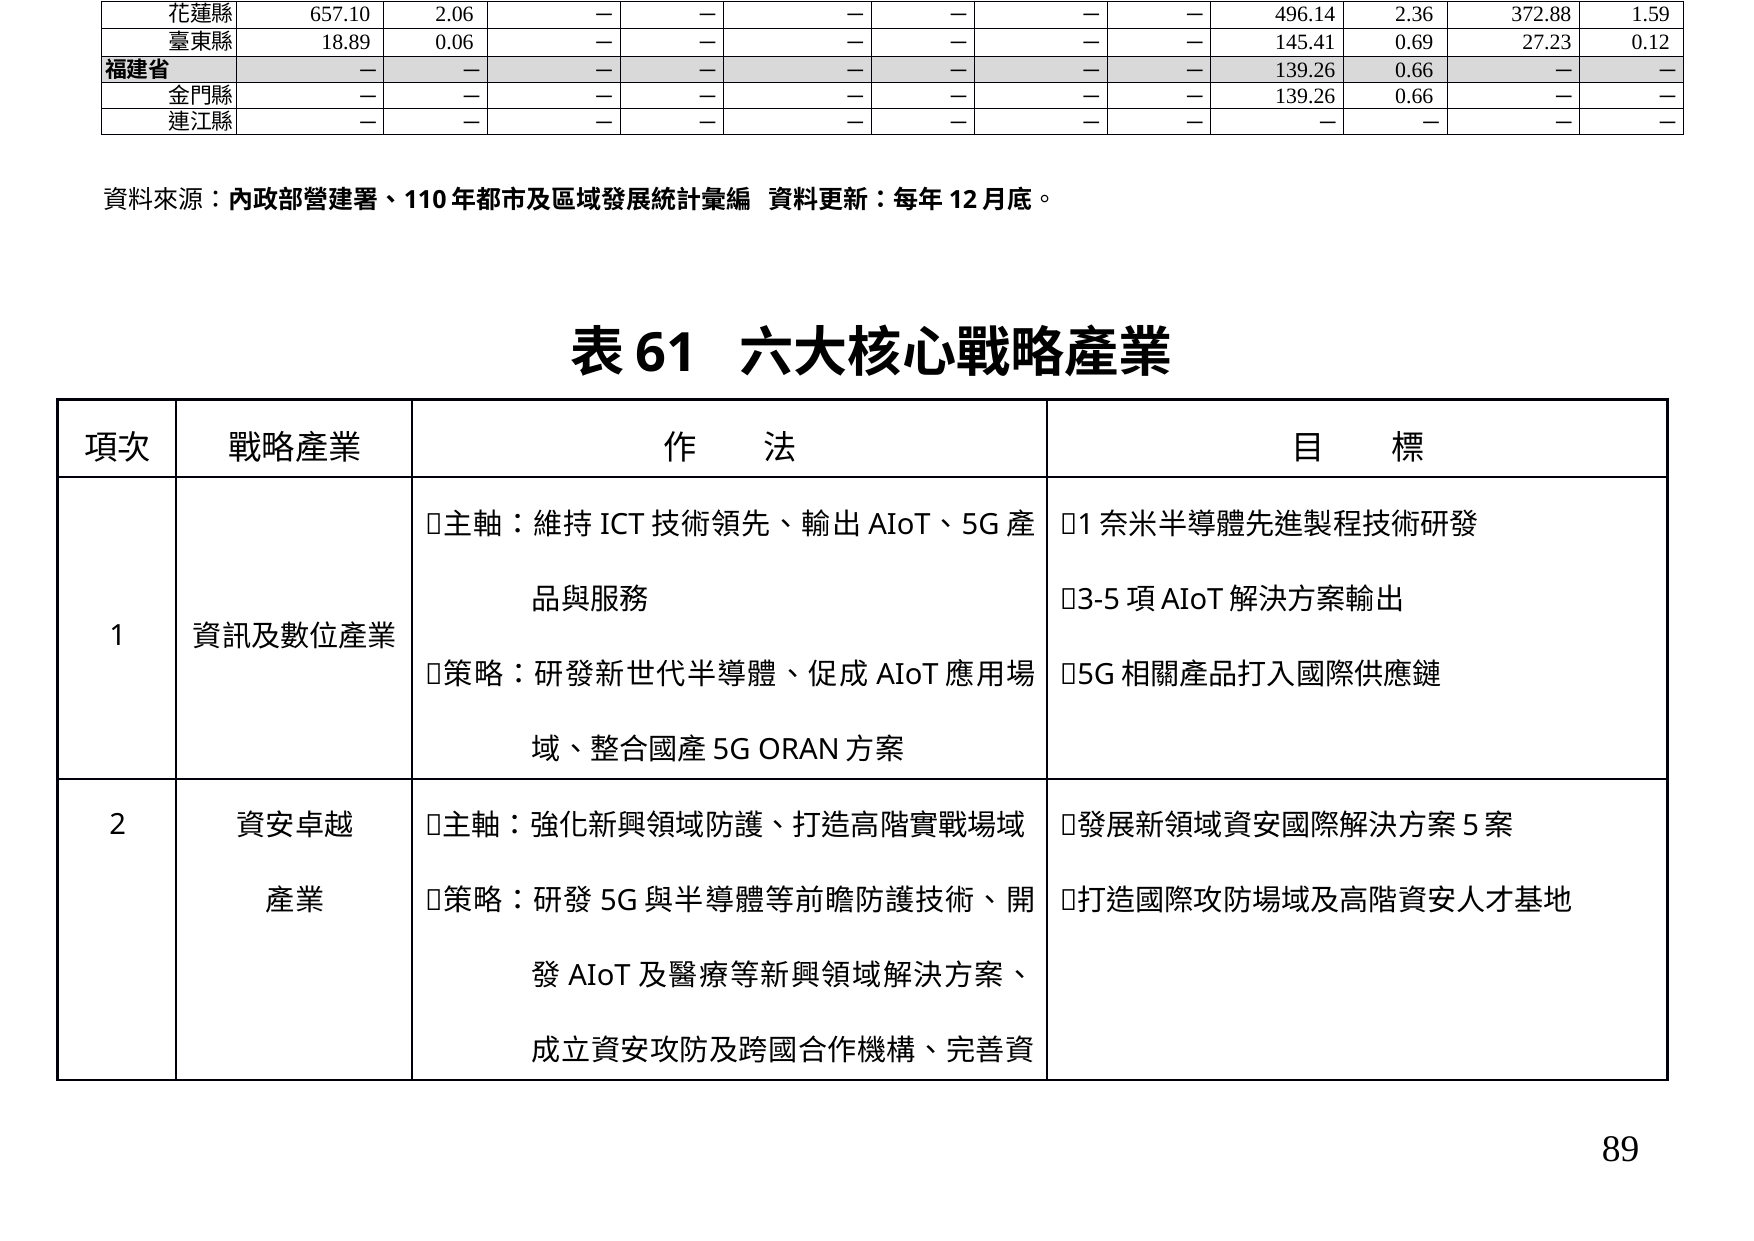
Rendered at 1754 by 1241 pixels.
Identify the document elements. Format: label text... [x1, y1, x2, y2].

table_cell 金門縣 [102, 83, 236, 108]
table_cell ─ [1108, 2, 1210, 28]
table_cell ─ [975, 109, 1107, 134]
table_cell ─ [488, 2, 620, 28]
table_cell ─ [1344, 109, 1447, 134]
table_cell 0.66 [1344, 57, 1447, 82]
table_cell ─ [621, 57, 723, 82]
table_cell 主軸：強化新興領域防護、打造高階實戰場域 策略：研發5G與半導體等前瞻防護技術、開發AIoT及醫療等新興領域解決方案、成立資安攻防及跨國合作機構、完善資 [413, 780, 1046, 1079]
table_cell ─ [1580, 109, 1683, 134]
table_cell 資安卓越 產業 [177, 780, 411, 1079]
table_cell 145.41 [1211, 29, 1343, 56]
table_cell ─ [1448, 57, 1579, 82]
table_cell ─ [1580, 57, 1683, 82]
table_cell ─ [1448, 109, 1579, 134]
table_cell ─ [724, 29, 871, 56]
table_cell 1奈米半導體先進製程技術研發 3-5項AIoT解決方案輸出 5G相關產品打入國際供應鏈 [1048, 478, 1666, 778]
table_cell ─ [872, 2, 974, 28]
table_cell ─ [237, 83, 383, 108]
table_cell ─ [621, 2, 723, 28]
table_cell ─ [488, 29, 620, 56]
table_cell 0.69 [1344, 29, 1447, 56]
table_cell 資訊及數位產業 [177, 478, 411, 778]
table_cell 福建省 [102, 57, 236, 82]
table_cell ─ [724, 2, 871, 28]
table_cell ─ [384, 57, 487, 82]
table_cell ─ [975, 29, 1107, 56]
table_cell ─ [237, 57, 383, 82]
table_cell ─ [1108, 83, 1210, 108]
table_cell 139.26 [1211, 57, 1343, 82]
table_cell 2.36 [1344, 2, 1447, 28]
table_cell ─ [872, 29, 974, 56]
table_cell ─ [237, 109, 383, 134]
table_cell 18.89 [237, 29, 383, 56]
table_cell 2.06 [384, 2, 487, 28]
table_cell 1 [59, 478, 175, 778]
table_cell ─ [872, 109, 974, 134]
table_cell ─ [1580, 83, 1683, 108]
table_header 目 標 [1048, 401, 1666, 476]
table_header 戰略產業 [177, 401, 411, 476]
table_cell ─ [621, 83, 723, 108]
table_cell ─ [724, 57, 871, 82]
table_cell ─ [488, 83, 620, 108]
table_cell ─ [1448, 83, 1579, 108]
table_cell 1.59 [1580, 2, 1683, 28]
table_cell 657.10 [237, 2, 383, 28]
text 資料來源：內政部營建署、110年都市及區域發展統計彙編 資料更新：每年12月底。 [103, 173, 1639, 210]
table_cell 0.12 [1580, 29, 1683, 56]
subtitle 表61 六大核心戰略產業 [103, 285, 1639, 398]
table_cell ─ [1108, 29, 1210, 56]
table_header 作 法 [413, 401, 1046, 476]
table_cell 主軸：維持ICT技術領先、輸出AIoT、5G產品與服務 策略：研發新世代半導體、促成AIoT應用場域、整合國產5G ORAN方案 [413, 478, 1046, 778]
table_cell 372.88 [1448, 2, 1579, 28]
table_cell ─ [488, 109, 620, 134]
table_cell 27.23 [1448, 29, 1579, 56]
table_cell 139.26 [1211, 83, 1343, 108]
table_cell ─ [621, 109, 723, 134]
table_cell ─ [621, 29, 723, 56]
table_cell 花蓮縣 [102, 2, 236, 28]
table_cell 2 [59, 780, 175, 1079]
table_cell ─ [384, 109, 487, 134]
table_cell ─ [975, 83, 1107, 108]
table_cell ─ [1108, 109, 1210, 134]
table_cell 臺東縣 [102, 29, 236, 56]
table_cell ─ [1211, 109, 1343, 134]
table_cell 0.06 [384, 29, 487, 56]
table_cell ─ [975, 2, 1107, 28]
table_cell 496.14 [1211, 2, 1343, 28]
table_cell ─ [872, 83, 974, 108]
table_cell ─ [975, 57, 1107, 82]
table_cell ─ [724, 83, 871, 108]
table_cell 0.66 [1344, 83, 1447, 108]
table_cell 連江縣 [102, 109, 236, 134]
table_cell ─ [724, 109, 871, 134]
table_cell ─ [488, 57, 620, 82]
table_cell 發展新領域資安國際解決方案5案 打造國際攻防場域及高階資安人才基地 [1048, 780, 1666, 1079]
table_cell ─ [1108, 57, 1210, 82]
table_header 項次 [59, 401, 175, 476]
table_cell ─ [384, 83, 487, 108]
table_cell ─ [872, 57, 974, 82]
